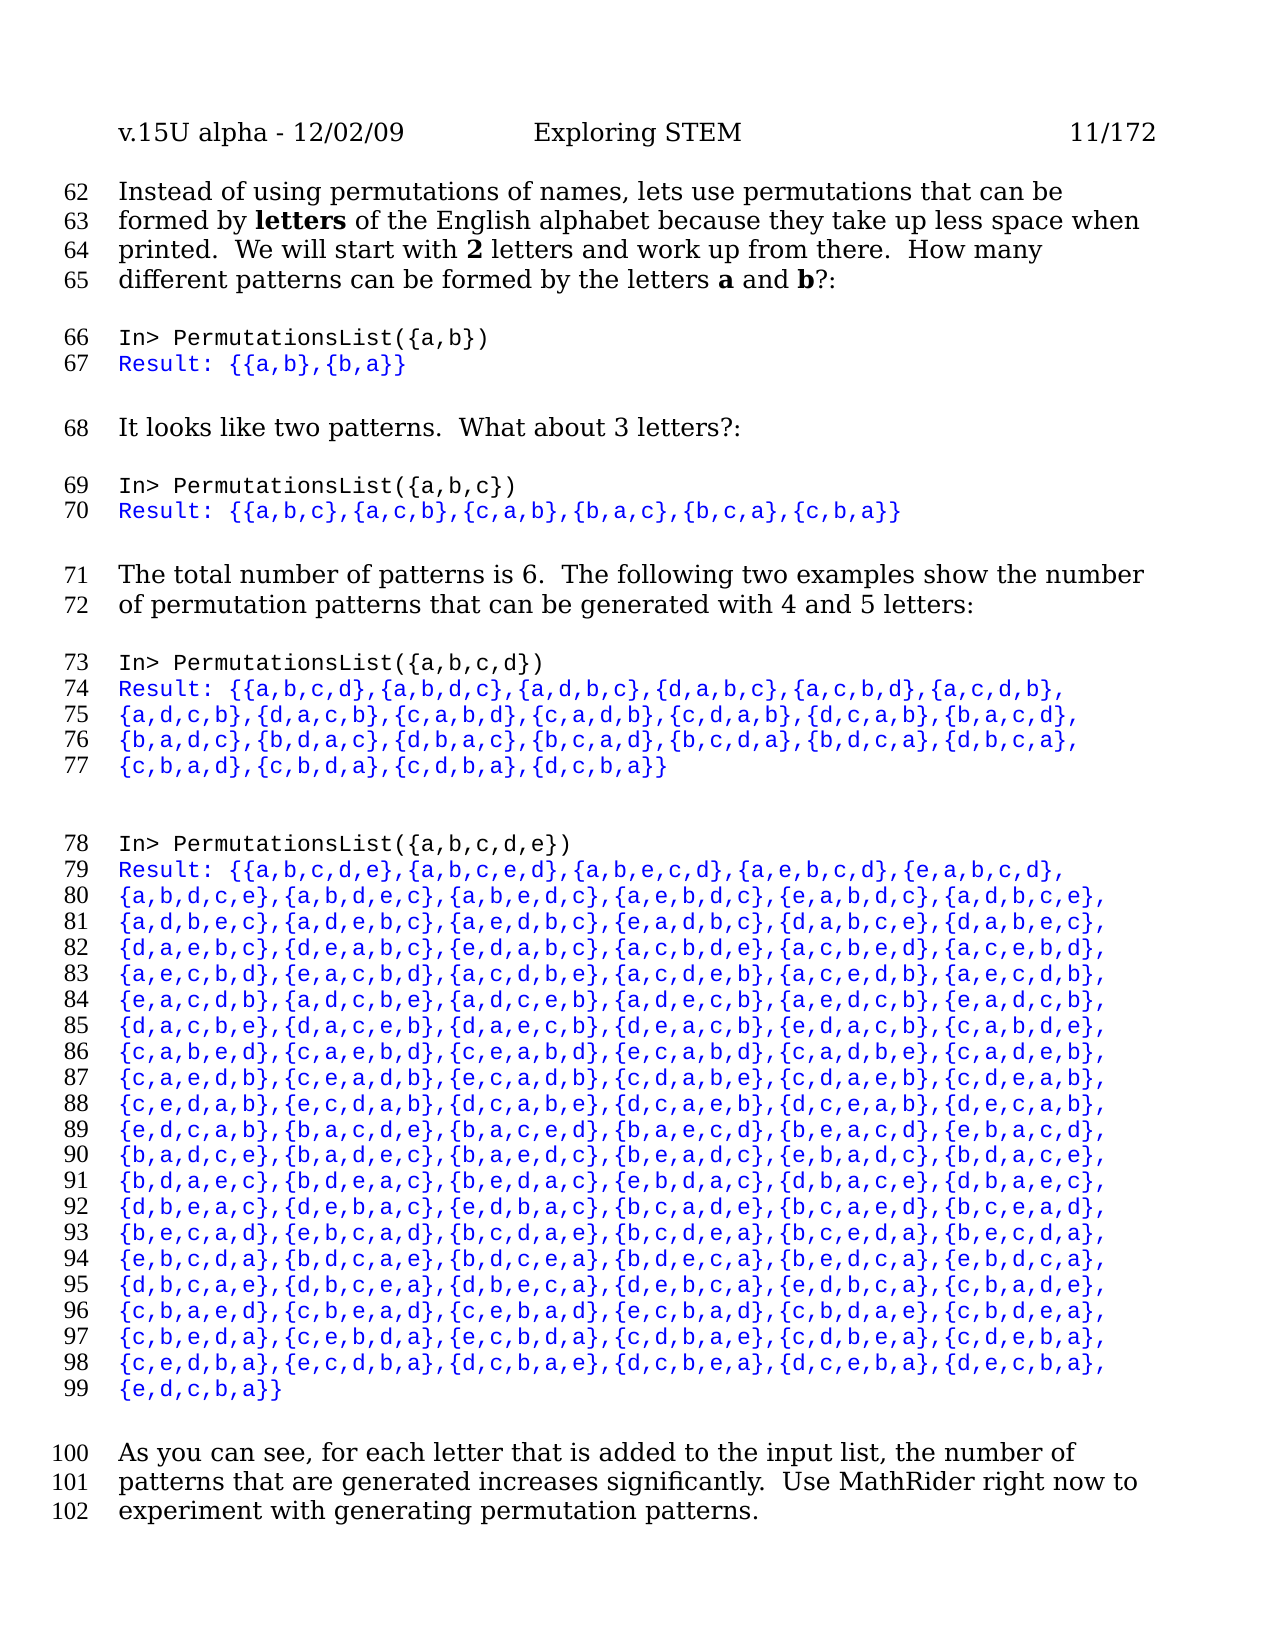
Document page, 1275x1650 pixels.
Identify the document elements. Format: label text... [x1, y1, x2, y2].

text Instead of using permutations of names, lets use permutations that can be formed by letters of the English alphabet because they take up less space when printed. We will start with 2 letters and work up from there. How many different patterns can be formed by the letters a and b?: [118, 177, 1157, 294]
text The total number of patterns is 6. The following two examples show the number of permutation patterns that can be generated with 4 and 5 letters: [118, 561, 1157, 619]
text Result: {{a,b,c},{a,c,b},{c,a,b},{b,a,c},{b,c,a},{c,b,a}} [118, 500, 1157, 526]
text Result: {{a,b},{b,a}} [118, 352, 1157, 378]
text Result: {{a,b,c,d},{a,b,d,c},{a,d,b,c},{d,a,b,c},{a,c,b,d},{a,c,d,b},{a,d,c,b},{d,a,c,b},{c,a,b,d},{c,a,d,b},{c,d,a,b},{d,c,a,b},{b,a,c,d},{b,a,d,c},{b,d,a,c},{d,b,a,c},{b,c,a,d},{b,c,d,a},{b,d,c,a},{d,b,c,a},{c,b,a,d},{c,b,d,a},{c,d,b,a},{d,c,b,a}} [118, 677, 1157, 781]
text In> PermutationsList({a,b,c,d,e}) [118, 833, 1157, 858]
text It looks like two patterns. What about 3 letters?: [118, 413, 1157, 442]
text In> PermutationsList({a,b,c}) [118, 474, 1157, 500]
text Result: {{a,b,c,d,e},{a,b,c,e,d},{a,b,e,c,d},{a,e,b,c,d},{e,a,b,c,d},{a,b,d,c,e},{a,b,d,e,c},{a,b,e,d,c},{a,e,b,d,c},{e,a,b,d,c},{a,d,b,c,e},{a,d,b,e,c},{a,d,e,b,c},{a,e,d,b,c},{e,a,d,b,c},{d,a,b,c,e},{d,a,b,e,c},{d,a,e,b,c},{d,e,a,b,c},{e,d,a,b,c},{a,c,b,d,e},{a,c,b,e,d},{a,c,e,b,d},{a,e,c,b,d},{e,a,c,b,d},{a,c,d,b,e},{a,c,d,e,b},{a,c,e,d,b},{a,e,c,d,b},{e,a,c,d,b},{a,d,c,b,e},{a,d,c,e,b},{a,d,e,c,b},{a,e,d,c,b},{e,a,d,c,b},{d,a,c,b,e},{d,a,c,e,b},{d,a,e,c,b},{d,e,a,c,b},{e,d,a,c,b},{c,a,b,d,e},{c,a,b,e,d},{c,a,e,b,d},{c,e,a,b,d},{e,c,a,b,d},{c,a,d,b,e},{c,a,d,e,b},{c,a,e,d,b},{c,e,a,d,b},{e,c,a,d,b},{c,d,a,b,e},{c,d,a,e,b},{c,d,e,a,b},{c,e,d,a,b},{e,c,d,a,b},{d,c,a,b,e},{d,c,a,e,b},{d,c,e,a,b},{d,e,c,a,b},{e,d,c,a,b},{b,a,c,d,e},{b,a,c,e,d},{b,a,e,c,d},{b,e,a,c,d},{e,b,a,c,d},{b,a,d,c,e},{b,a,d,e,c},{b,a,e,d,c},{b,e,a,d,c},{e,b,a,d,c},{b,d,a,c,e},{b,d,a,e,c},{b,d,e,a,c},{b,e,d,a,c},{e,b,d,a,c},{d,b,a,c,e},{d,b,a,e,c},{d,b,e,a,c},{d,e,b,a,c},{e,d,b,a,c},{b,c,a,d,e},{b,c,a,e,d},{b,c,e,a,d},{b,e,c,a,d},{e,b,c,a,d},{b,c,d,a,e},{b,c,d,e,a},{b,c,e,d,a},{b,e,c,d,a},{e,b,c,d,a},{b,d,c,a,e},{b,d,c,e,a},{b,d,e,c,a},{b,e,d,c,a},{e,b,d,c,a},{d,b,c,a,e},{d,b,c,e,a},{d,b,e,c,a},{d,e,b,c,a},{e,d,b,c,a},{c,b,a,d,e},{c,b,a,e,d},{c,b,e,a,d},{c,e,b,a,d},{e,c,b,a,d},{c,b,d,a,e},{c,b,d,e,a},{c,b,e,d,a},{c,e,b,d,a},{e,c,b,d,a},{c,d,b,a,e},{c,d,b,e,a},{c,d,e,b,a},{c,e,d,b,a},{e,c,d,b,a},{d,c,b,a,e},{d,c,b,e,a},{d,c,e,b,a},{d,e,c,b,a},{e,d,c,b,a}} [118, 858, 1157, 1403]
text In> PermutationsList({a,b,c,d}) [118, 651, 1157, 677]
text As you can see, for each letter that is added to the input list, the number of patterns that are generated increases significantly. Use MathRider right now to experiment with generating permutation patterns. [118, 1438, 1157, 1526]
text In> PermutationsList({a,b}) [118, 326, 1157, 352]
